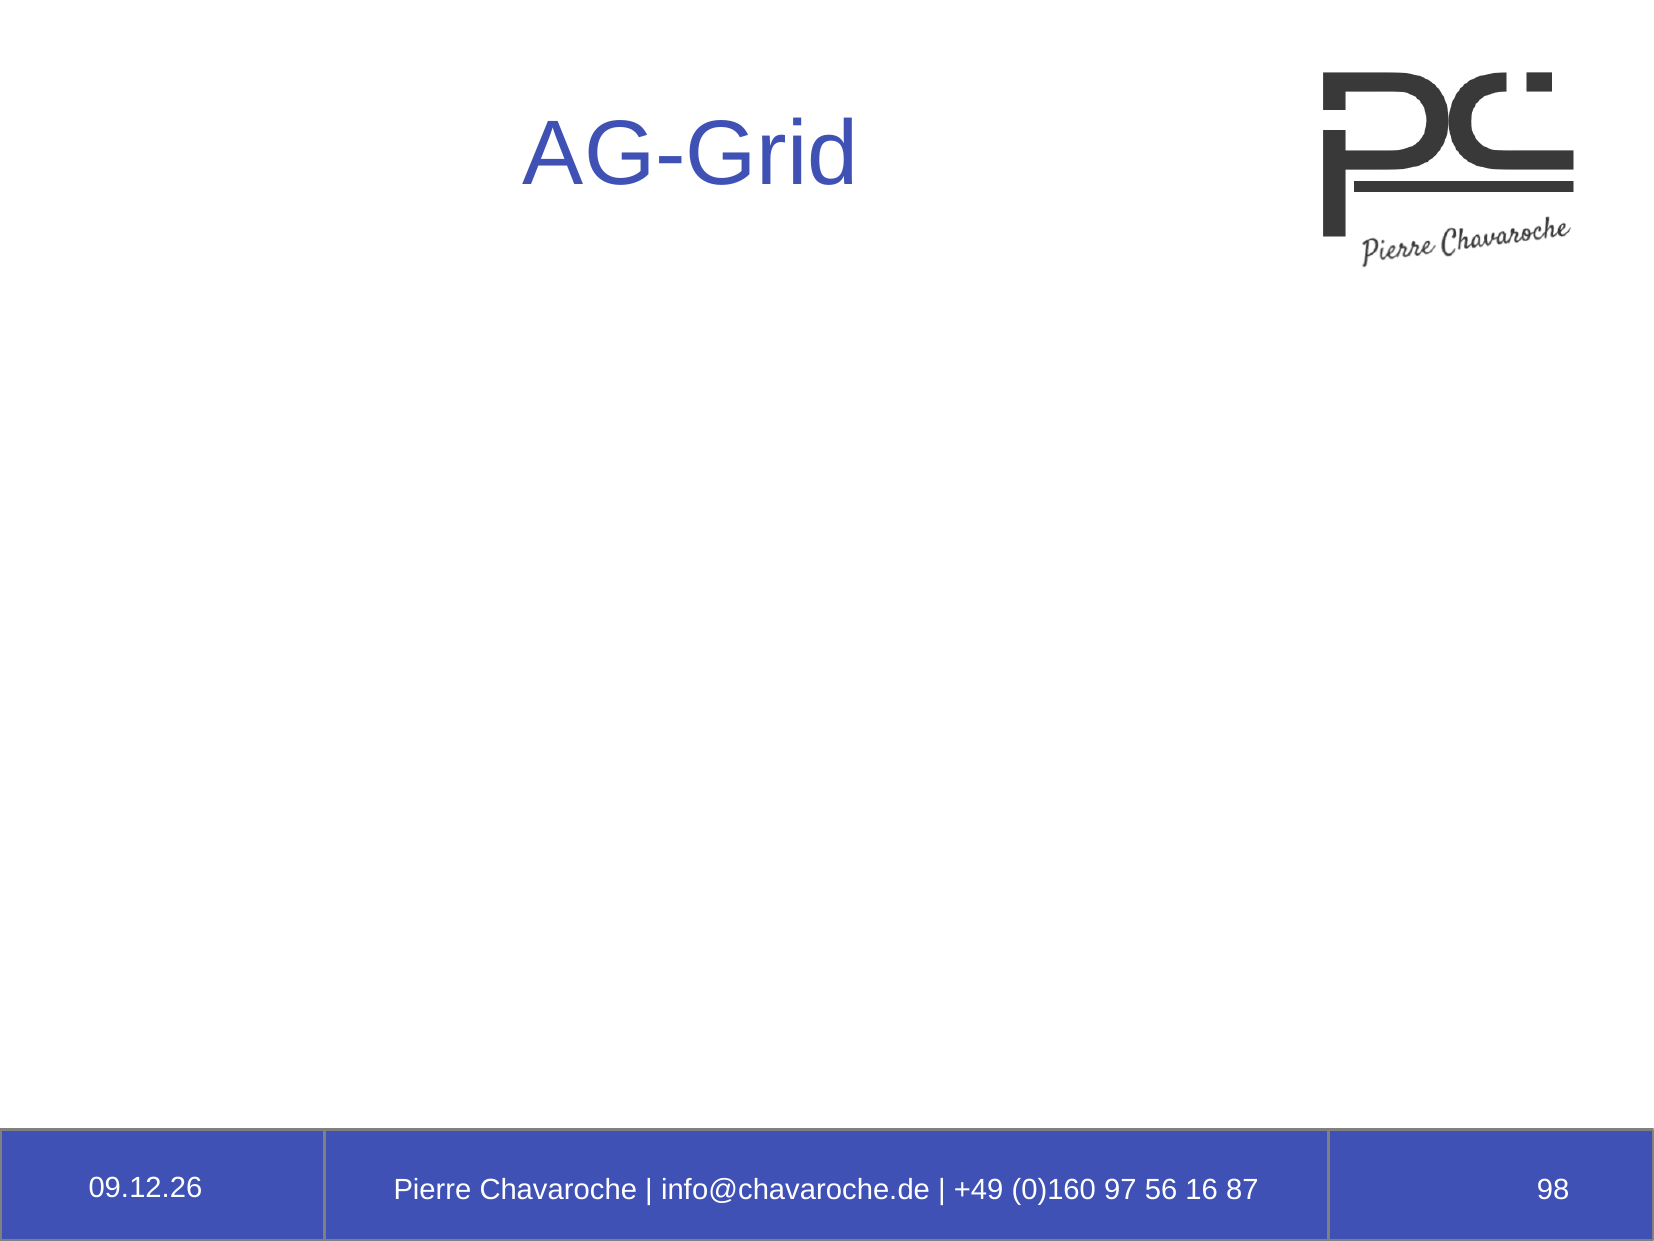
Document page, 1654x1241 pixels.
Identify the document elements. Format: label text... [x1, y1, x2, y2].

picture [1307, 29, 1589, 311]
title AG-Grid [82, 49, 1300, 257]
